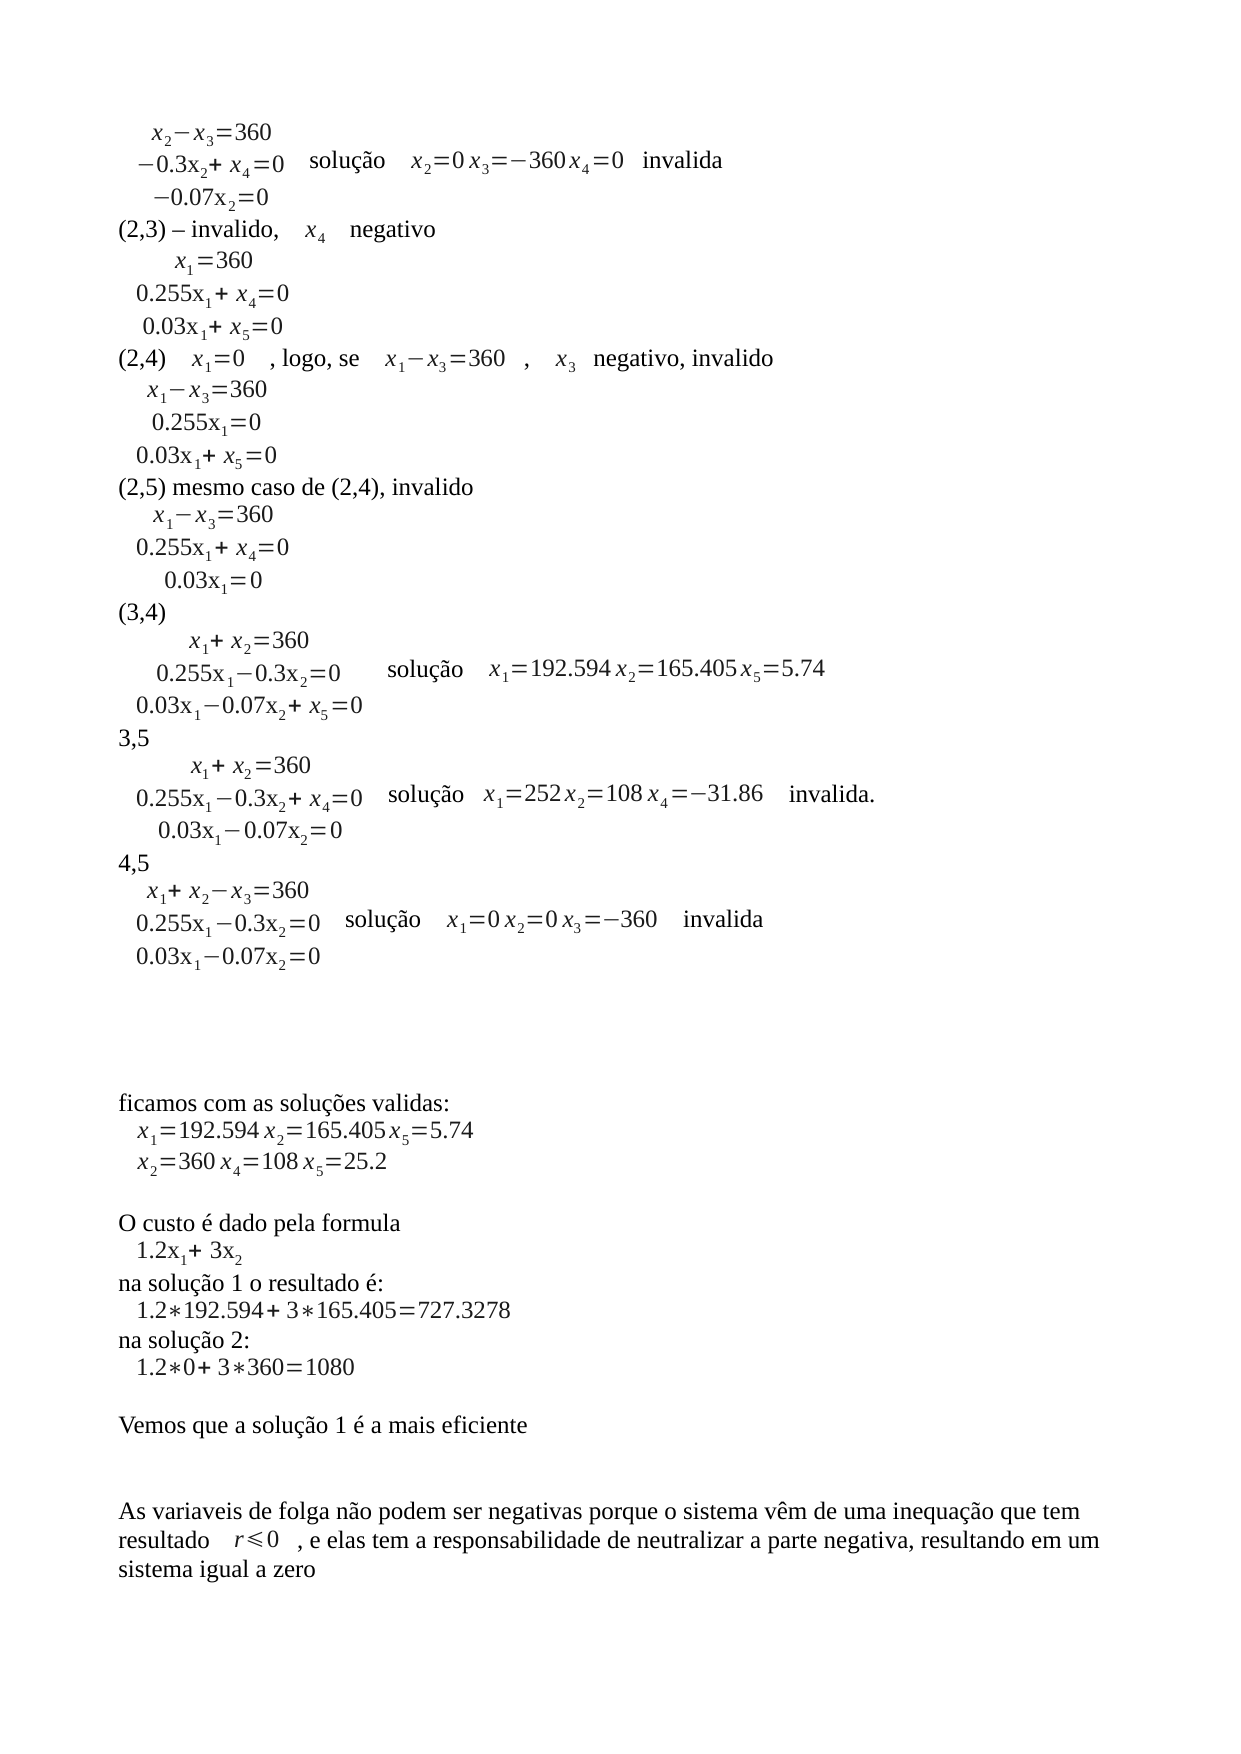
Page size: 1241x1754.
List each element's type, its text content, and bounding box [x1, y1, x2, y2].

text (2,4) , logo, se , negativo, invalido [118, 343, 1122, 376]
text na solução 2: [118, 1325, 1122, 1353]
text 3,5 [118, 723, 1122, 751]
text ficamos com as soluções validas: [118, 1088, 1122, 1117]
text 4,5 [118, 848, 1122, 877]
text O custo é dado pela formula [118, 1208, 1122, 1237]
text na solução 1 o resultado é: [118, 1268, 1122, 1297]
text As variaveis de folga não podem ser negativas porque o sistema vêm de uma inequação que tem resultado , e elas tem a responsabilidade de neutralizar a parte negativa, resultando em um sistema igual a zero [118, 1496, 1122, 1582]
text (2,5) mesmo caso de (2,4), invalido [118, 472, 1122, 501]
text Vemos que a solução 1 é a mais eficiente [118, 1410, 1122, 1439]
text (3,4) [118, 597, 1122, 626]
text solução invalida. [118, 751, 1122, 848]
text solução invalida [118, 118, 1122, 214]
text (2,3) – invalido, negativo [118, 214, 1122, 247]
text solução invalida [118, 877, 1122, 973]
text solução [118, 626, 1122, 723]
